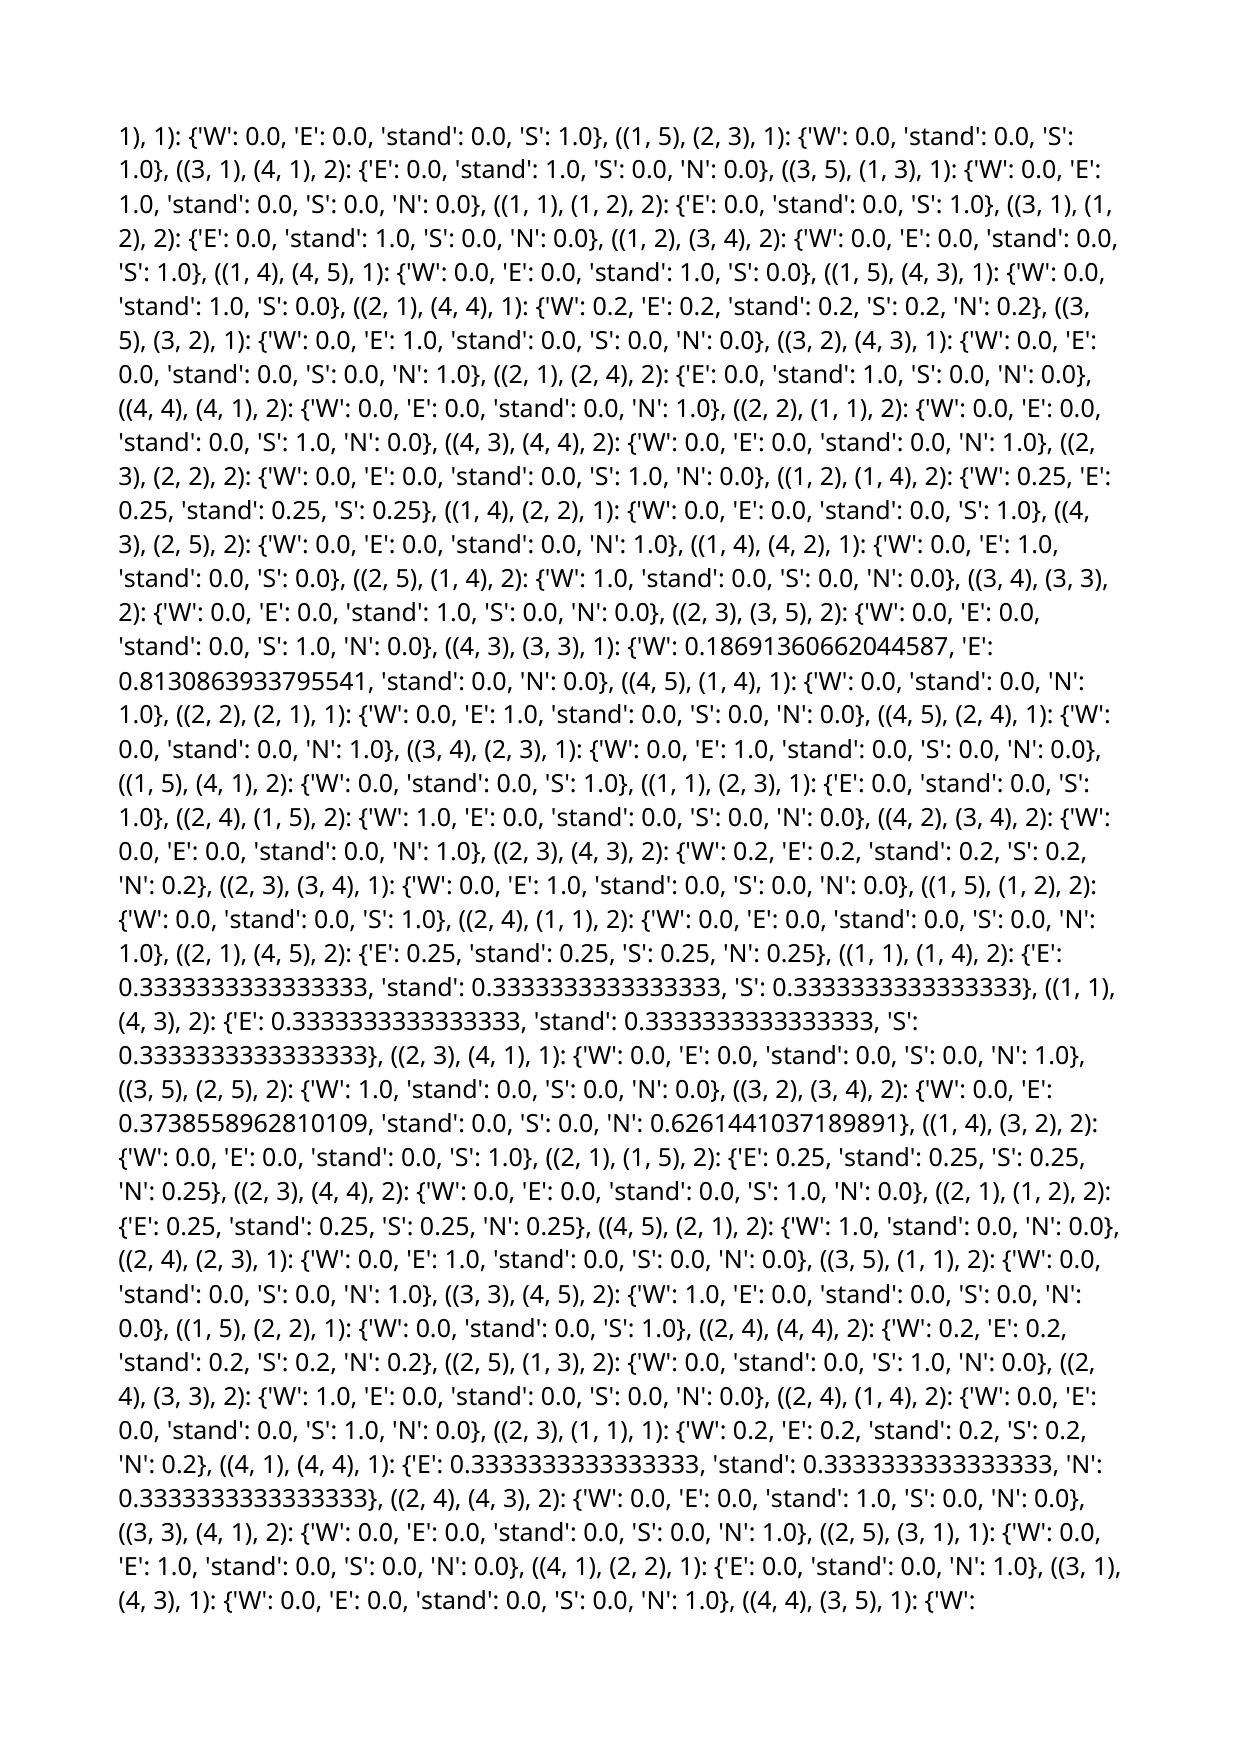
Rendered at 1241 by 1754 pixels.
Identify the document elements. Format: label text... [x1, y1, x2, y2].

text 1), 1): {'W': 0.0, 'E': 0.0, 'stand': 0.0, 'S': 1.0}, ((1, 5), (2, 3), 1): {'W': 0.0, 'stand': 0.0, 'S': 1.0}, ((3, 1), (4, 1), 2): {'E': 0.0, 'stand': 1.0, 'S': 0.0, 'N': 0.0}, ((3, 5), (1, 3), 1): {'W': 0.0, 'E': 1.0, 'stand': 0.0, 'S': 0.0, 'N': 0.0}, ((1, 1), (1, 2), 2): {'E': 0.0, 'stand': 0.0, 'S': 1.0}, ((3, 1), (1, 2), 2): {'E': 0.0, 'stand': 1.0, 'S': 0.0, 'N': 0.0}, ((1, 2), (3, 4), 2): {'W': 0.0, 'E': 0.0, 'stand': 0.0, 'S': 1.0}, ((1, 4), (4, 5), 1): {'W': 0.0, 'E': 0.0, 'stand': 1.0, 'S': 0.0}, ((1, 5), (4, 3), 1): {'W': 0.0, 'stand': 1.0, 'S': 0.0}, ((2, 1), (4, 4), 1): {'W': 0.2, 'E': 0.2, 'stand': 0.2, 'S': 0.2, 'N': 0.2}, ((3, 5), (3, 2), 1): {'W': 0.0, 'E': 1.0, 'stand': 0.0, 'S': 0.0, 'N': 0.0}, ((3, 2), (4, 3), 1): {'W': 0.0, 'E': 0.0, 'stand': 0.0, 'S': 0.0, 'N': 1.0}, ((2, 1), (2, 4), 2): {'E': 0.0, 'stand': 1.0, 'S': 0.0, 'N': 0.0}, ((4, 4), (4, 1), 2): {'W': 0.0, 'E': 0.0, 'stand': 0.0, 'N': 1.0}, ((2, 2), (1, 1), 2): {'W': 0.0, 'E': 0.0, 'stand': 0.0, 'S': 1.0, 'N': 0.0}, ((4, 3), (4, 4), 2): {'W': 0.0, 'E': 0.0, 'stand': 0.0, 'N': 1.0}, ((2, 3), (2, 2), 2): {'W': 0.0, 'E': 0.0, 'stand': 0.0, 'S': 1.0, 'N': 0.0}, ((1, 2), (1, 4), 2): {'W': 0.25, 'E': 0.25, 'stand': 0.25, 'S': 0.25}, ((1, 4), (2, 2), 1): {'W': 0.0, 'E': 0.0, 'stand': 0.0, 'S': 1.0}, ((4, 3), (2, 5), 2): {'W': 0.0, 'E': 0.0, 'stand': 0.0, 'N': 1.0}, ((1, 4), (4, 2), 1): {'W': 0.0, 'E': 1.0, 'stand': 0.0, 'S': 0.0}, ((2, 5), (1, 4), 2): {'W': 1.0, 'stand': 0.0, 'S': 0.0, 'N': 0.0}, ((3, 4), (3, 3), 2): {'W': 0.0, 'E': 0.0, 'stand': 1.0, 'S': 0.0, 'N': 0.0}, ((2, 3), (3, 5), 2): {'W': 0.0, 'E': 0.0, 'stand': 0.0, 'S': 1.0, 'N': 0.0}, ((4, 3), (3, 3), 1): {'W': 0.18691360662044587, 'E': 0.8130863933795541, 'stand': 0.0, 'N': 0.0}, ((4, 5), (1, 4), 1): {'W': 0.0, 'stand': 0.0, 'N': 1.0}, ((2, 2), (2, 1), 1): {'W': 0.0, 'E': 1.0, 'stand': 0.0, 'S': 0.0, 'N': 0.0}, ((4, 5), (2, 4), 1): {'W': 0.0, 'stand': 0.0, 'N': 1.0}, ((3, 4), (2, 3), 1): {'W': 0.0, 'E': 1.0, 'stand': 0.0, 'S': 0.0, 'N': 0.0}, ((1, 5), (4, 1), 2): {'W': 0.0, 'stand': 0.0, 'S': 1.0}, ((1, 1), (2, 3), 1): {'E': 0.0, 'stand': 0.0, 'S': 1.0}, ((2, 4), (1, 5), 2): {'W': 1.0, 'E': 0.0, 'stand': 0.0, 'S': 0.0, 'N': 0.0}, ((4, 2), (3, 4), 2): {'W': 0.0, 'E': 0.0, 'stand': 0.0, 'N': 1.0}, ((2, 3), (4, 3), 2): {'W': 0.2, 'E': 0.2, 'stand': 0.2, 'S': 0.2, 'N': 0.2}, ((2, 3), (3, 4), 1): {'W': 0.0, 'E': 1.0, 'stand': 0.0, 'S': 0.0, 'N': 0.0}, ((1, 5), (1, 2), 2): {'W': 0.0, 'stand': 0.0, 'S': 1.0}, ((2, 4), (1, 1), 2): {'W': 0.0, 'E': 0.0, 'stand': 0.0, 'S': 0.0, 'N': 1.0}, ((2, 1), (4, 5), 2): {'E': 0.25, 'stand': 0.25, 'S': 0.25, 'N': 0.25}, ((1, 1), (1, 4), 2): {'E': 0.3333333333333333, 'stand': 0.3333333333333333, 'S': 0.3333333333333333}, ((1, 1), (4, 3), 2): {'E': 0.3333333333333333, 'stand': 0.3333333333333333, 'S': 0.3333333333333333}, ((2, 3), (4, 1), 1): {'W': 0.0, 'E': 0.0, 'stand': 0.0, 'S': 0.0, 'N': 1.0}, ((3, 5), (2, 5), 2): {'W': 1.0, 'stand': 0.0, 'S': 0.0, 'N': 0.0}, ((3, 2), (3, 4), 2): {'W': 0.0, 'E': 0.3738558962810109, 'stand': 0.0, 'S': 0.0, 'N': 0.6261441037189891}, ((1, 4), (3, 2), 2): {'W': 0.0, 'E': 0.0, 'stand': 0.0, 'S': 1.0}, ((2, 1), (1, 5), 2): {'E': 0.25, 'stand': 0.25, 'S': 0.25, 'N': 0.25}, ((2, 3), (4, 4), 2): {'W': 0.0, 'E': 0.0, 'stand': 0.0, 'S': 1.0, 'N': 0.0}, ((2, 1), (1, 2), 2): {'E': 0.25, 'stand': 0.25, 'S': 0.25, 'N': 0.25}, ((4, 5), (2, 1), 2): {'W': 1.0, 'stand': 0.0, 'N': 0.0}, ((2, 4), (2, 3), 1): {'W': 0.0, 'E': 1.0, 'stand': 0.0, 'S': 0.0, 'N': 0.0}, ((3, 5), (1, 1), 2): {'W': 0.0, 'stand': 0.0, 'S': 0.0, 'N': 1.0}, ((3, 3), (4, 5), 2): {'W': 1.0, 'E': 0.0, 'stand': 0.0, 'S': 0.0, 'N': 0.0}, ((1, 5), (2, 2), 1): {'W': 0.0, 'stand': 0.0, 'S': 1.0}, ((2, 4), (4, 4), 2): {'W': 0.2, 'E': 0.2, 'stand': 0.2, 'S': 0.2, 'N': 0.2}, ((2, 5), (1, 3), 2): {'W': 0.0, 'stand': 0.0, 'S': 1.0, 'N': 0.0}, ((2, 4), (3, 3), 2): {'W': 1.0, 'E': 0.0, 'stand': 0.0, 'S': 0.0, 'N': 0.0}, ((2, 4), (1, 4), 2): {'W': 0.0, 'E': 0.0, 'stand': 0.0, 'S': 1.0, 'N': 0.0}, ((2, 3), (1, 1), 1): {'W': 0.2, 'E': 0.2, 'stand': 0.2, 'S': 0.2, 'N': 0.2}, ((4, 1), (4, 4), 1): {'E': 0.3333333333333333, 'stand': 0.3333333333333333, 'N': 0.3333333333333333}, ((2, 4), (4, 3), 2): {'W': 0.0, 'E': 0.0, 'stand': 1.0, 'S': 0.0, 'N': 0.0}, ((3, 3), (4, 1), 2): {'W': 0.0, 'E': 0.0, 'stand': 0.0, 'S': 0.0, 'N': 1.0}, ((2, 5), (3, 1), 1): {'W': 0.0, 'E': 1.0, 'stand': 0.0, 'S': 0.0, 'N': 0.0}, ((4, 1), (2, 2), 1): {'E': 0.0, 'stand': 0.0, 'N': 1.0}, ((3, 1), (4, 3), 1): {'W': 0.0, 'E': 0.0, 'stand': 0.0, 'S': 0.0, 'N': 1.0}, ((4, 4), (3, 5), 1): {'W': [118, 118, 1122, 1617]
